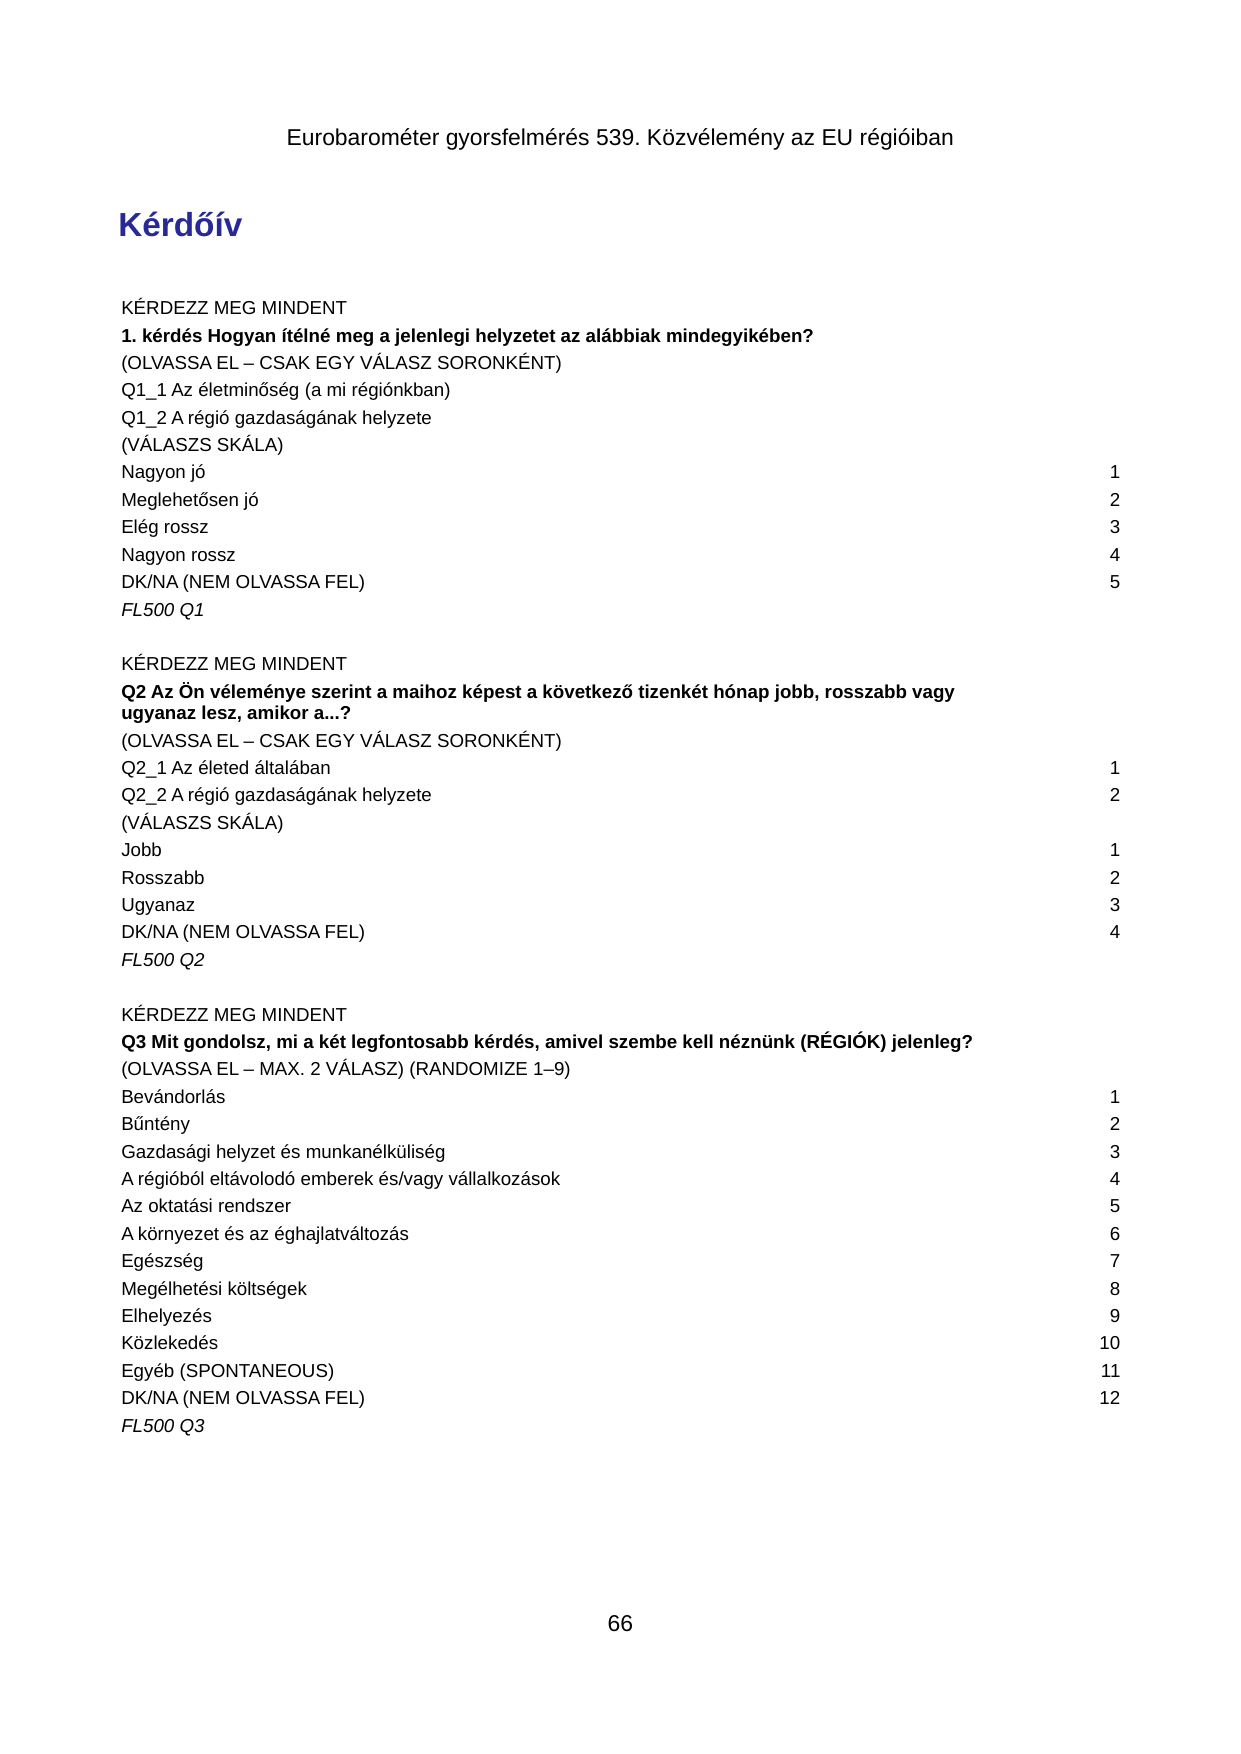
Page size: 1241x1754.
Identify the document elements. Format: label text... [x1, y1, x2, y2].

table_cell [1016, 1411, 1123, 1439]
table_cell FL500 Q2 [118, 946, 1016, 973]
table_cell Meglehetősen jó [118, 486, 1016, 513]
table_cell [1016, 404, 1123, 431]
table_cell 1 [1016, 1083, 1123, 1110]
table_cell DK/NA (NEM OLVASSA FEL) [118, 1384, 1016, 1411]
table_cell [1016, 1001, 1123, 1028]
table_cell Q1_2 A régió gazdaságának helyzete [118, 404, 1016, 431]
table_cell Nagyon jó [118, 459, 1016, 486]
table_cell FL500 Q1 [118, 595, 1016, 623]
table_cell 1 [1016, 836, 1123, 863]
table_cell Elég rossz [118, 513, 1016, 541]
table_cell 3 [1016, 513, 1123, 541]
table_cell 12 [1016, 1384, 1123, 1411]
table_cell Q2_2 A régió gazdaságának helyzete [118, 781, 1016, 809]
table_cell Bűntény [118, 1110, 1016, 1137]
table_cell [118, 973, 1016, 1001]
table_cell Egyéb (SPONTANEOUS) [118, 1357, 1016, 1384]
table_cell 7 [1016, 1247, 1123, 1274]
table_cell 3 [1016, 1138, 1123, 1165]
table_cell (VÁLASZS SKÁLA) [118, 809, 1016, 836]
table_cell Q2 Az Ön véleménye szerint a maihoz képest a következő tizenkét hónap jobb, rosszabb vagy ugyanaz lesz, amikor a...? [118, 678, 1016, 727]
table_cell Az oktatási rendszer [118, 1192, 1016, 1220]
table_cell (VÁLASZS SKÁLA) [118, 431, 1016, 458]
table_cell Nagyon rossz [118, 541, 1016, 568]
table_cell [1016, 973, 1123, 1001]
table_cell 4 [1016, 541, 1123, 568]
table_cell 2 [1016, 486, 1123, 513]
table_cell 1 [1016, 459, 1123, 486]
table_cell KÉRDEZZ MEG MINDENT [118, 650, 1016, 678]
table_cell [1016, 1028, 1123, 1055]
table_cell DK/NA (NEM OLVASSA FEL) [118, 918, 1016, 946]
table_cell 5 [1016, 568, 1123, 595]
table_cell [1016, 946, 1123, 973]
table_cell Rosszabb [118, 864, 1016, 891]
table_cell 5 [1016, 1192, 1123, 1220]
table_cell FL500 Q3 [118, 1411, 1016, 1439]
table_cell Megélhetési költségek [118, 1275, 1016, 1302]
table_cell Q1_1 Az életminőség (a mi régiónkban) [118, 376, 1016, 404]
table_cell 1 [1016, 754, 1123, 781]
table_cell 11 [1016, 1357, 1123, 1384]
table_cell [118, 623, 1016, 650]
table_cell (OLVASSA EL – CSAK EGY VÁLASZ SORONKÉNT) [118, 727, 1016, 754]
table_cell [1016, 678, 1123, 727]
table_cell [1016, 431, 1123, 458]
table_cell 9 [1016, 1302, 1123, 1329]
table_cell Közlekedés [118, 1329, 1016, 1357]
table_cell [1016, 595, 1123, 623]
table_cell Q2_1 Az életed általában [118, 754, 1016, 781]
table_cell [1016, 727, 1123, 754]
table_cell (OLVASSA EL – CSAK EGY VÁLASZ SORONKÉNT) [118, 349, 1016, 376]
table_cell 2 [1016, 781, 1123, 809]
table_cell 4 [1016, 1165, 1123, 1192]
table_cell Gazdasági helyzet és munkanélküliség [118, 1138, 1016, 1165]
table_cell 4 [1016, 918, 1123, 946]
table_cell 1. kérdés Hogyan ítélné meg a jelenlegi helyzetet az alábbiak mindegyikében? [118, 321, 1016, 349]
table_cell 10 [1016, 1329, 1123, 1357]
table_header [1016, 294, 1123, 321]
table_cell Ugyanaz [118, 891, 1016, 918]
table_cell 3 [1016, 891, 1123, 918]
table_cell [1016, 650, 1123, 678]
table_cell Elhelyezés [118, 1302, 1016, 1329]
table_cell 6 [1016, 1220, 1123, 1247]
table_cell [1016, 376, 1123, 404]
table_cell (OLVASSA EL – MAX. 2 VÁLASZ) (RANDOMIZE 1–9) [118, 1055, 1016, 1083]
table_cell [1016, 1055, 1123, 1083]
table_cell Egészség [118, 1247, 1016, 1274]
table_cell [1016, 623, 1123, 650]
table_header KÉRDEZZ MEG MINDENT [118, 294, 1016, 321]
table_cell [1016, 321, 1123, 349]
table_cell A környezet és az éghajlatváltozás [118, 1220, 1016, 1247]
table_cell KÉRDEZZ MEG MINDENT [118, 1001, 1016, 1028]
table_cell Bevándorlás [118, 1083, 1016, 1110]
table_cell A régióból eltávolodó emberek és/vagy vállalkozások [118, 1165, 1016, 1192]
table_cell Q3 Mit gondolsz, mi a két legfontosabb kérdés, amivel szembe kell néznünk (RÉGIÓK) jelenleg? [118, 1028, 1016, 1055]
table_cell 2 [1016, 1110, 1123, 1137]
table_cell [1016, 809, 1123, 836]
table_cell Jobb [118, 836, 1016, 863]
table_cell 8 [1016, 1275, 1123, 1302]
subtitle Kérdőív [118, 205, 1122, 243]
table_cell [1016, 349, 1123, 376]
table_cell DK/NA (NEM OLVASSA FEL) [118, 568, 1016, 595]
table_cell 2 [1016, 864, 1123, 891]
